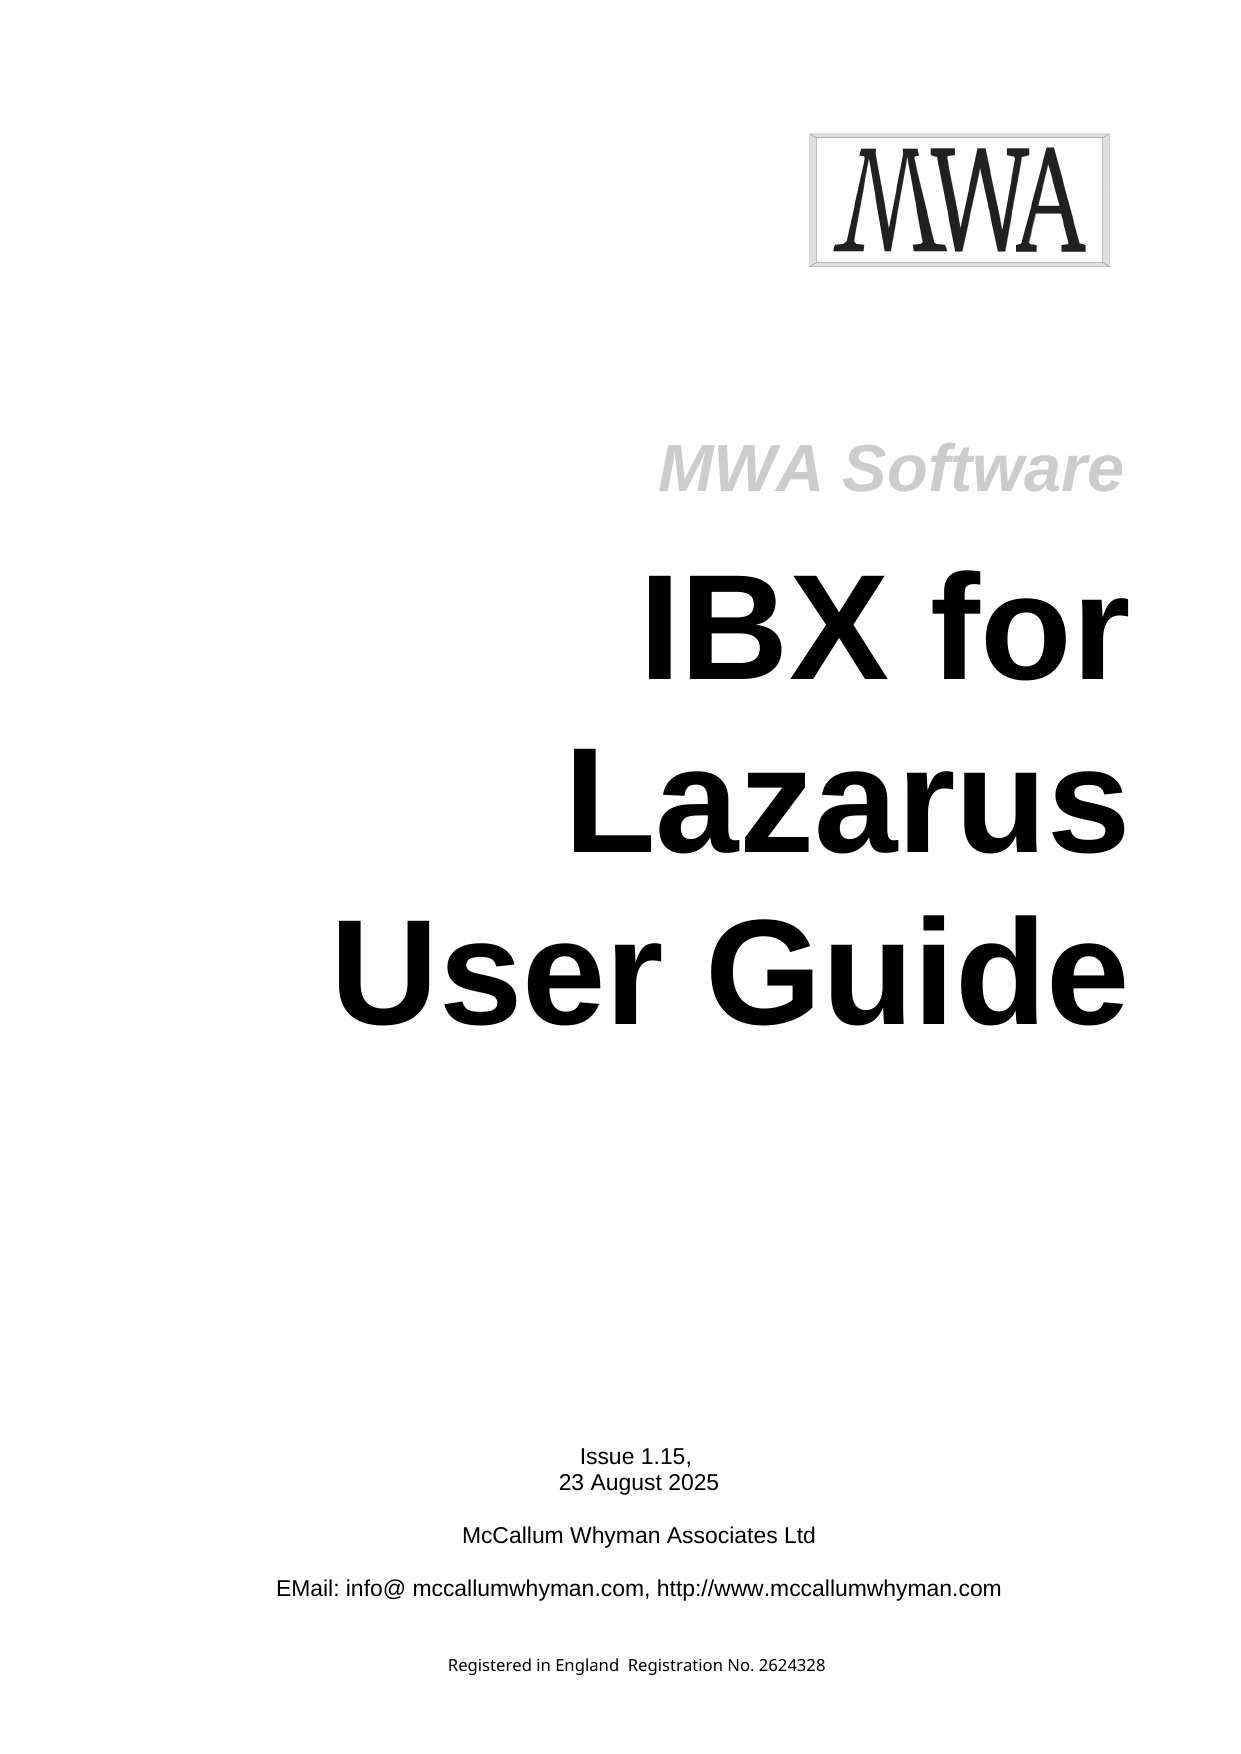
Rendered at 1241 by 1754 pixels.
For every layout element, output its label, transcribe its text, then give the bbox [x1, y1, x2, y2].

text Issue 1.15, [150, 1443, 1128, 1469]
text IBX for Lazarus User Guide [155, 505, 1131, 1056]
text McCallum Whyman Associates Ltd [150, 1522, 1128, 1548]
text EMail: info@ mccallumwhyman.com, http://www.mccallumwhyman.com [150, 1574, 1128, 1601]
text 23 August 2025 [150, 1469, 1128, 1496]
text MWA Software [230, 429, 1131, 505]
